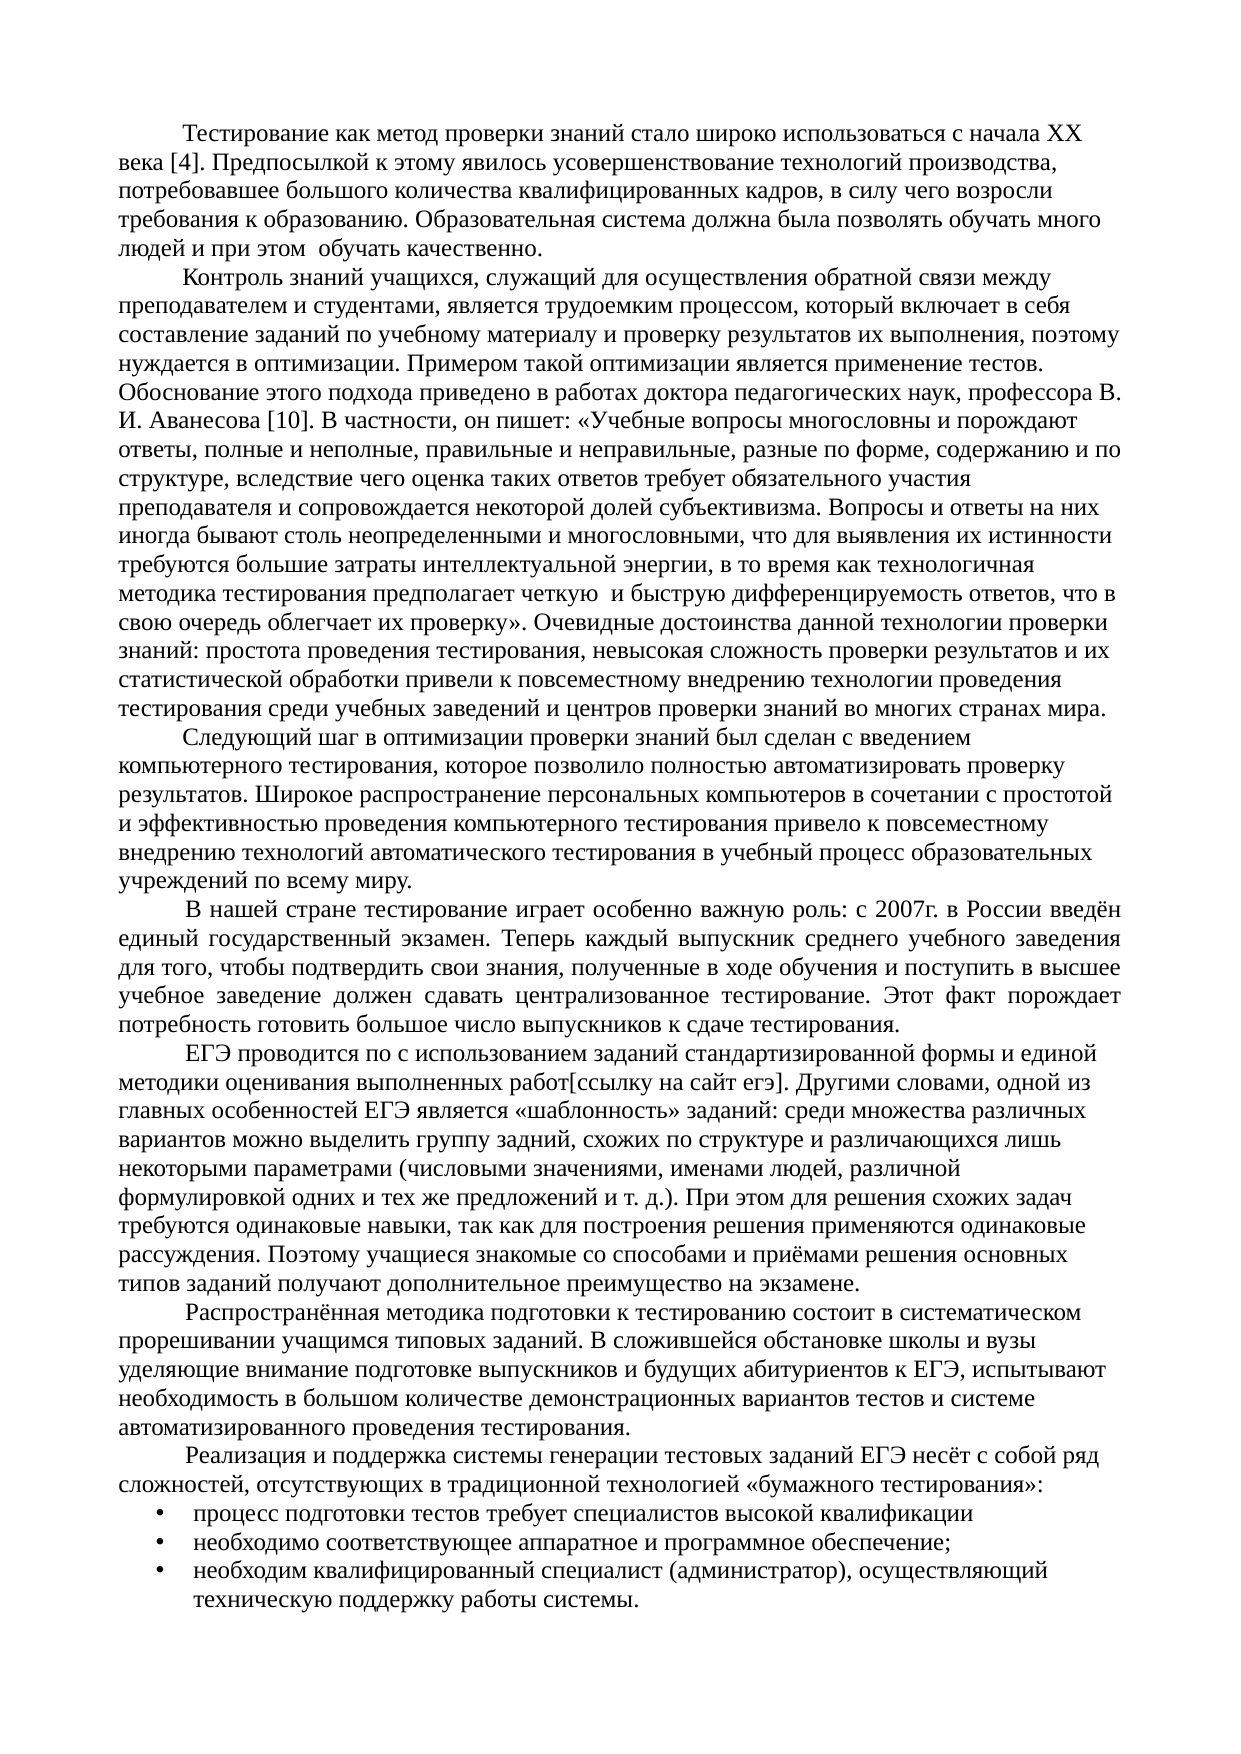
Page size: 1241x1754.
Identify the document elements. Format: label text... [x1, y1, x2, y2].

text Тестирование как метод проверки знаний стало широко использоваться с начала ХХ века [4]. Предпосылкой к этому явилось усовершенствование технологий производства, потребовавшее большого количества квалифицированных кадров, в силу чего возросли требования к образованию. Образовательная система должна была позволять обучать много людей и при этом обучать качественно. [118, 118, 1122, 262]
text Распространённая методика подготовки к тестированию состоит в систематическом прорешивании учащимся типовых заданий. В сложившейся обстановке школы и вузы уделяющие внимание подготовке выпускников и будущих абитуриентов к ЕГЭ, испытывают необходимость в большом количестве демонстрационных вариантов тестов и системе автоматизированного проведения тестирования. [118, 1297, 1122, 1441]
text ЕГЭ проводится по с использованием заданий стандартизированной формы и единой методики оценивания выполненных работ[ссылку на сайт егэ]. Другими словами, одной из главных особенностей ЕГЭ является «шаблонность» заданий: среди множества различных вариантов можно выделить группу задний, схожих по структуре и различающихся лишь некоторыми параметрами (числовыми значениями, именами людей, различной формулировкой одних и тех же предложений и т. д.). При этом для решения схожих задач требуются одинаковые навыки, так как для построения решения применяются одинаковые рассуждения. Поэтому учащиеся знакомые со способами и приёмами решения основных типов заданий получают дополнительное преимущество на экзамене. [118, 1038, 1122, 1297]
list процесс подготовки тестов требует специалистов высокой квалификации [156, 1498, 1122, 1527]
text Следующий шаг в оптимизации проверки знаний был сделан с введением компьютерного тестирования, которое позволило полностью автоматизировать проверку результатов. Широкое распространение персональных компьютеров в сочетании с простотой и эффективностью проведения компьютерного тестирования привело к повсеместному внедрению технологий автоматического тестирования в учебный процесс образовательных учреждений по всему миру. [118, 722, 1122, 894]
text Реализация и поддержка системы генерации тестовых заданий ЕГЭ несёт с собой ряд сложностей, отсутствующих в традиционной технологией «бумажного тестирования»: [118, 1441, 1122, 1498]
list необходимо соответствующее аппаратное и программное обеспечение; [156, 1527, 1122, 1556]
text В нашей стране тестирование играет особенно важную роль: с 2007г. в России введён единый государственный экзамен. Теперь каждый выпускник среднего учебного заведения для того, чтобы подтвердить свои знания, полученные в ходе обучения и поступить в высшее учебное заведение должен сдавать централизованное тестирование. Этот факт порождает потребность готовить большое число выпускников к сдаче тестирования. [118, 894, 1122, 1038]
list необходим квалифицированный специалист (администратор), осуществляющий техническую поддержку работы системы. [156, 1556, 1122, 1613]
text Контроль знаний учащихся, служащий для осуществления обратной связи между преподавателем и студентами, является трудоемким процессом, который включает в себя составление заданий по учебному материалу и проверку результатов их выполнения, поэтому нуждается в оптимизации. Примером такой оптимизации является применение тестов. Обоснование этого подхода приведено в работах доктора педагогических наук, профессора В. И. Аванесова [10]. В частности, он пишет: «Учебные вопросы многословны и порождают ответы, полные и неполные, правильные и неправильные, разные по форме, содержанию и по структуре, вследствие чего оценка таких ответов требует обязательного участия преподавателя и сопровождается некоторой долей субъективизма. Вопросы и ответы на них иногда бывают столь неопределенными и многословными, что для выявления их истинности требуются большие затраты интеллектуальной энергии, в то время как технологичная методика тестирования предполагает четкую и быструю дифференцируемость ответов, что в свою очередь облегчает их проверку». Очевидные достоинства данной технологии проверки знаний: простота проведения тестирования, невысокая сложность проверки результатов и их статистической обработки привели к повсеместному внедрению технологии проведения тестирования среди учебных заведений и центров проверки знаний во многих странах мира. [118, 262, 1122, 722]
